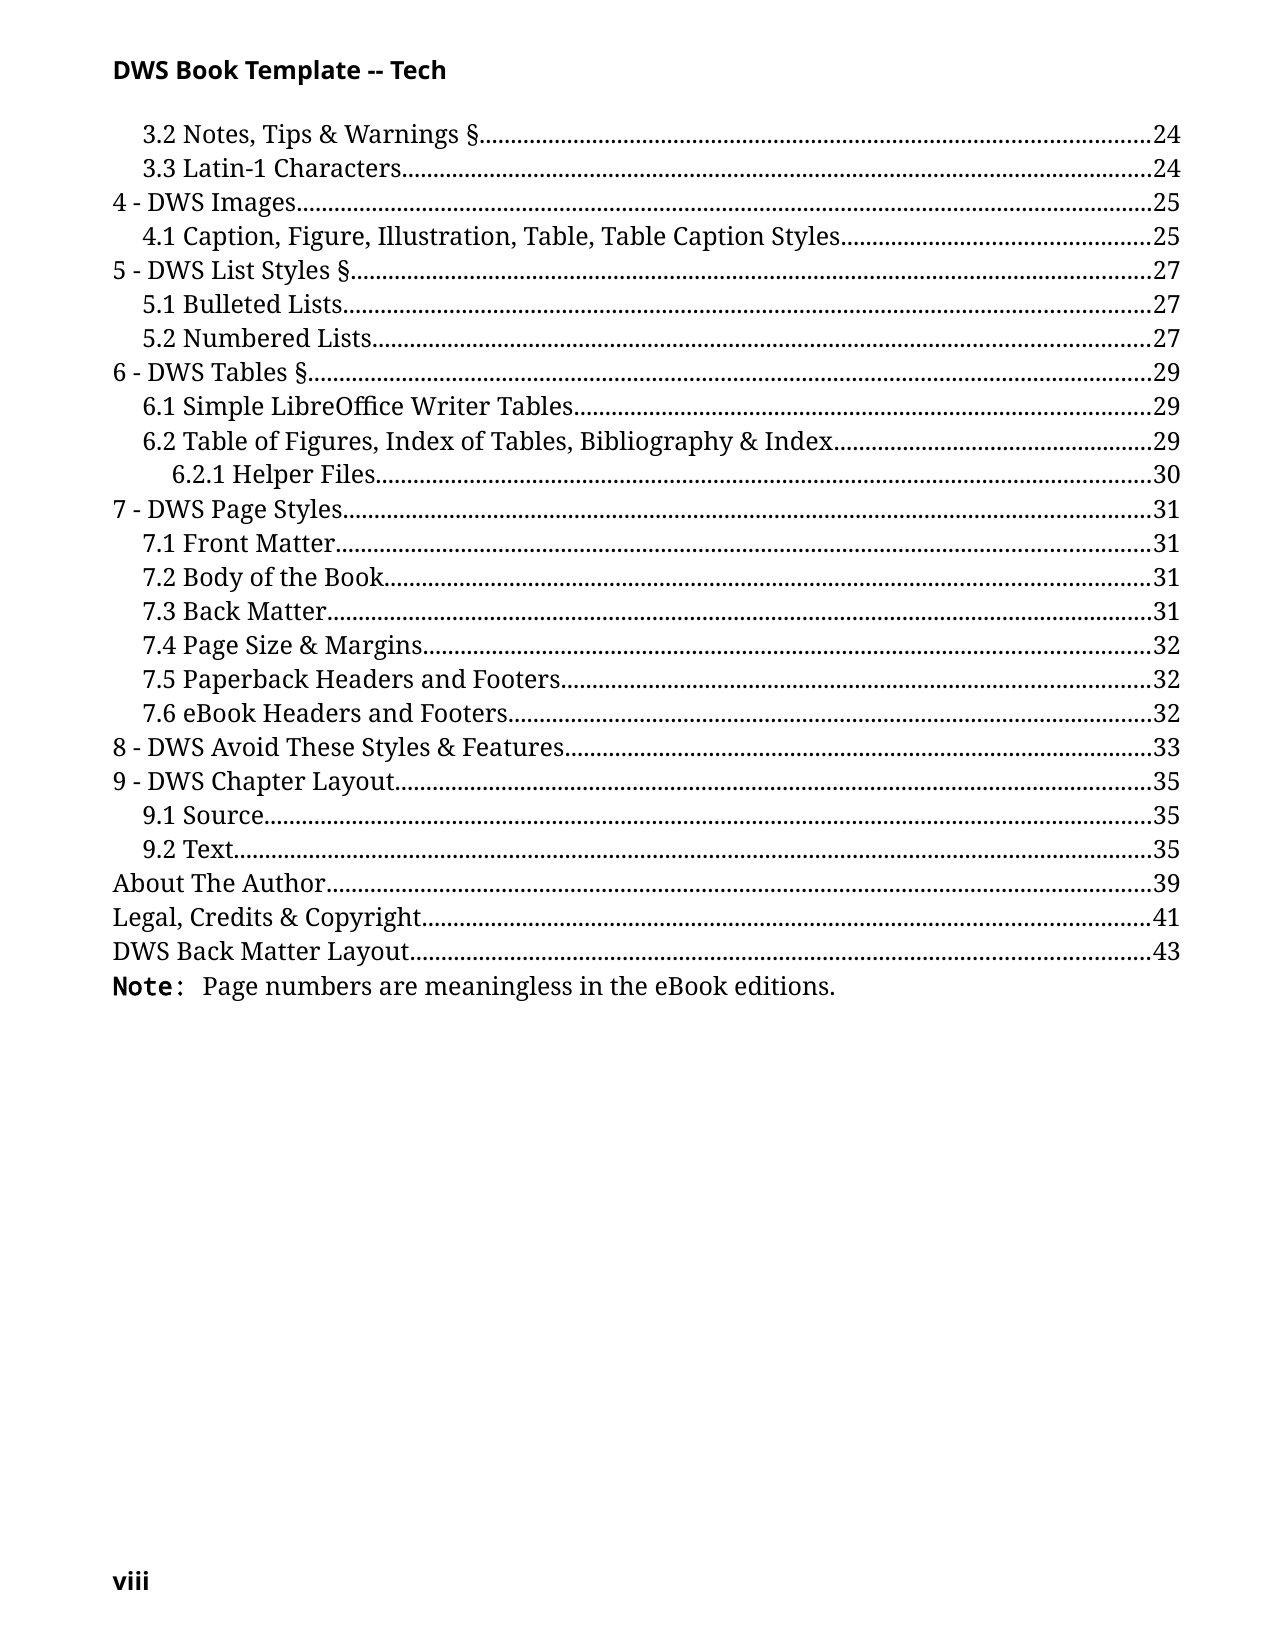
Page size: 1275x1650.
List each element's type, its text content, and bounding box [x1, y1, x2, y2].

text 4 - DWS Images 25 [112, 185, 1181, 219]
text 6.2 Table of Figures, Index of Tables, Bibliography & Index 29 [142, 423, 1181, 457]
text 3.2 Notes, Tips & Warnings § 24 [142, 117, 1181, 151]
text Note: Page numbers are meaningless in the eBook editions. [112, 968, 1181, 1002]
text About The Author 39 [112, 866, 1181, 900]
text DWS Back Matter Layout 43 [112, 934, 1181, 968]
text 9 - DWS Chapter Layout 35 [112, 764, 1181, 798]
text 6 - DWS Tables § 29 [112, 355, 1181, 389]
text 7.6 eBook Headers and Footers 32 [142, 696, 1181, 730]
text 9.1 Source 35 [142, 798, 1181, 832]
text 5 - DWS List Styles § 27 [112, 253, 1181, 287]
text 7.4 Page Size & Margins 32 [142, 627, 1181, 662]
text 7.3 Back Matter 31 [142, 593, 1181, 627]
text 7 - DWS Page Styles 31 [112, 491, 1181, 525]
text 3.3 Latin-1 Characters 24 [142, 151, 1181, 185]
text 4.1 Caption, Figure, Illustration, Table, Table Caption Styles 25 [142, 219, 1181, 253]
text 5.2 Numbered Lists 27 [142, 321, 1181, 355]
text 7.1 Front Matter 31 [142, 525, 1181, 559]
text 6.1 Simple LibreOffice Writer Tables 29 [142, 389, 1181, 423]
text 8 - DWS Avoid These Styles & Features 33 [112, 730, 1181, 764]
text 7.5 Paperback Headers and Footers 32 [142, 662, 1181, 696]
text Legal, Credits & Copyright 41 [112, 900, 1181, 934]
text 7.2 Body of the Book 31 [142, 559, 1181, 593]
text 5.1 Bulleted Lists 27 [142, 287, 1181, 321]
text 9.2 Text 35 [142, 832, 1181, 866]
text 6.2.1 Helper Files 30 [171, 457, 1181, 491]
